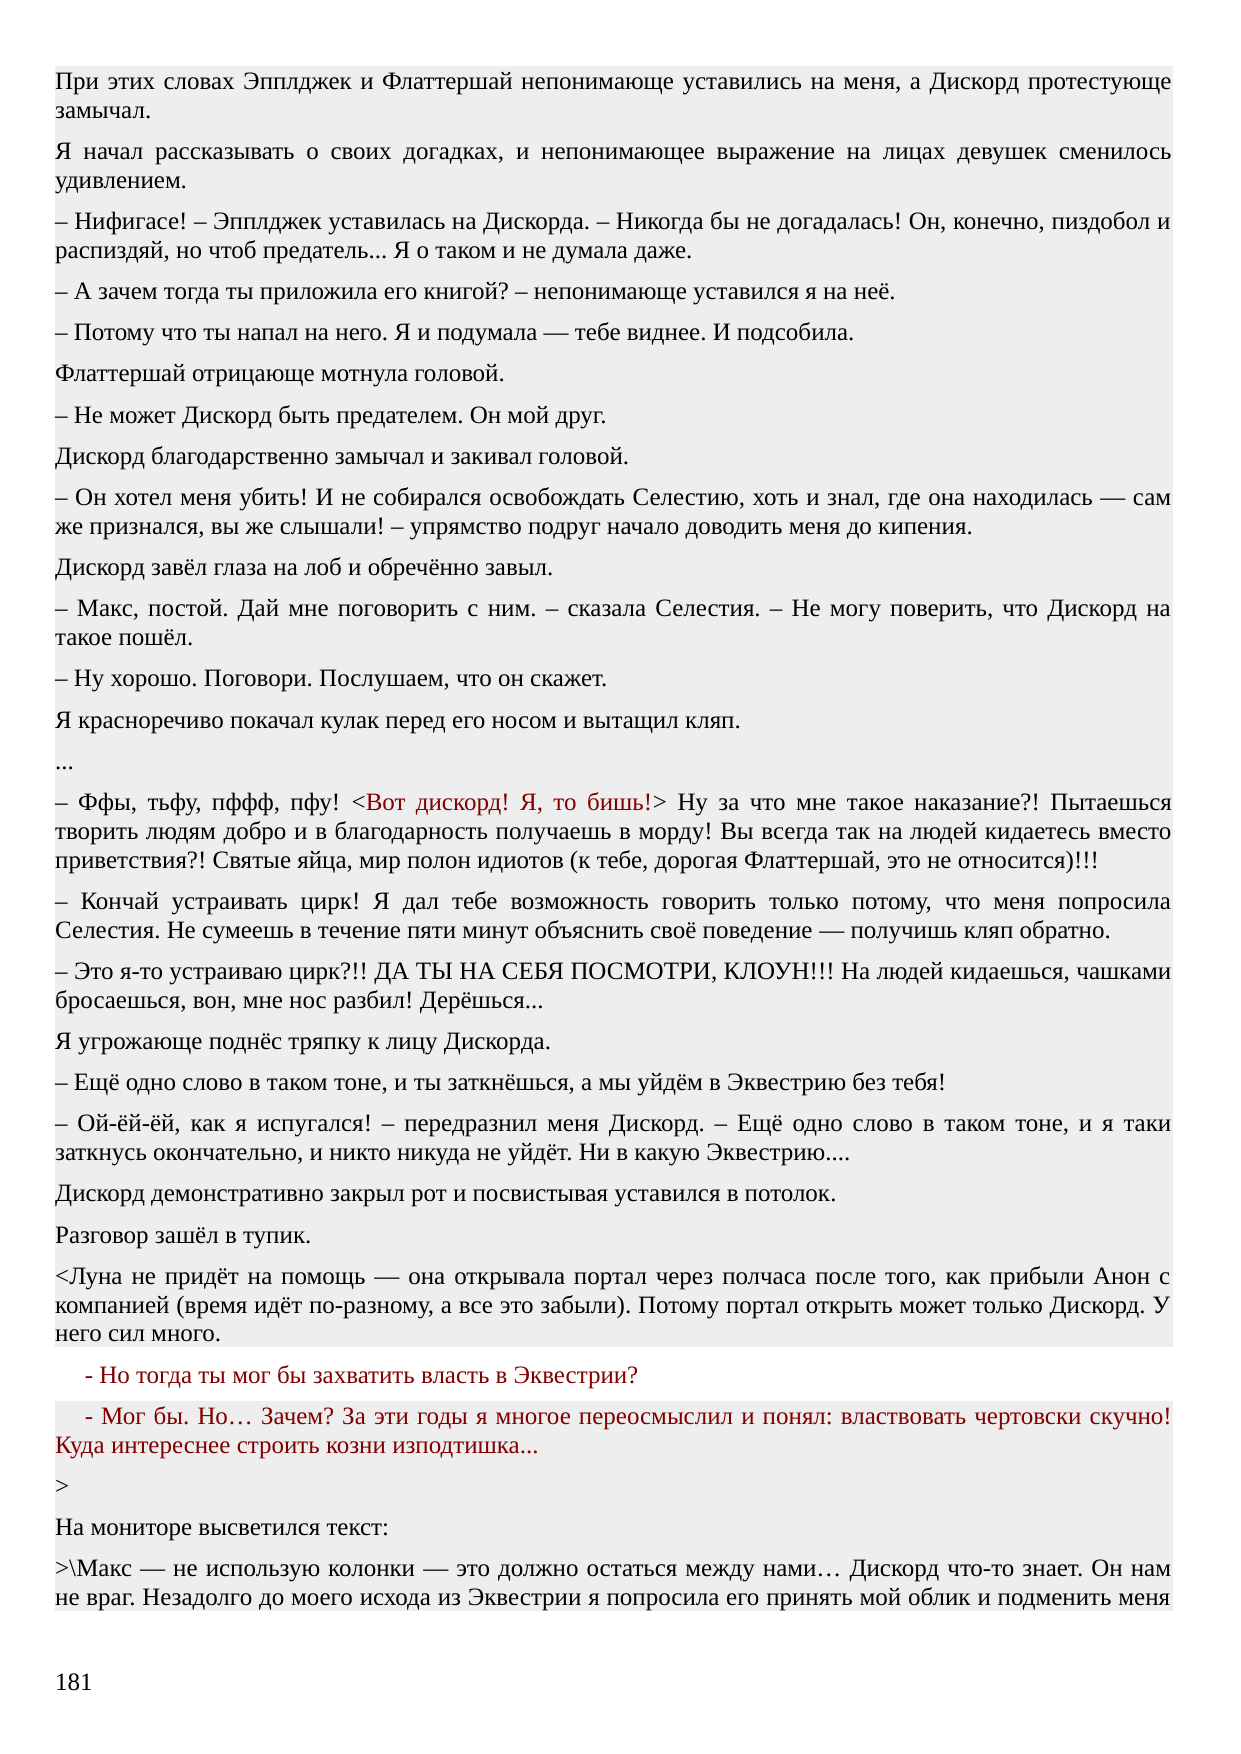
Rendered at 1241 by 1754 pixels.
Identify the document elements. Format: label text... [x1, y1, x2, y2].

text – А зачем тогда ты приложила его книгой? – непонимающе уставился я на неё. [55, 276, 1173, 305]
text Дискорд благодарственно замычал и закивал головой. [55, 441, 1173, 470]
text – Это я-то устраиваю цирк?!! ДА ТЫ НА СЕБЯ ПОСМОТРИ, КЛОУН!!! На людей кидаешься, чашками бросаешься, вон, мне нос разбил! Дерёшься... [55, 956, 1173, 1013]
text Я начал рассказывать о своих догадках, и непонимающее выражение на лицах девушек сменилось удивлением. [55, 136, 1173, 193]
text Флаттершай отрицающе мотнула головой. [55, 358, 1173, 387]
text - Но тогда ты мог бы захватить власть в Эквестрии? [55, 1360, 1173, 1388]
text - Мог бы. Но… Зачем? За эти годы я многое переосмыслил и понял: властвовать чертовски скучно! Куда интереснее строить козни изподтишка... [55, 1401, 1173, 1458]
text – Ой-ёй-ёй, как я испугался! – передразнил меня Дискорд. – Ещё одно слово в таком тоне, и я таки заткнусь окончательно, и никто никуда не уйдёт. Ни в какую Эквестрию.... [55, 1108, 1173, 1166]
text > [55, 1471, 1173, 1500]
text – Ффы, тьфу, пффф, пфу! <Вот дискорд! Я, то бишь!> Ну за что мне такое наказание?! Пытаешься творить людям добро и в благодарность получаешь в морду! Вы всегда так на людей кидаетесь вместо приветствия?! Святые яйца, мир полон идиотов (к тебе, дорогая Флаттершай, это не относится)!!! [55, 787, 1173, 873]
text Дискорд завёл глаза на лоб и обречённо завыл. [55, 552, 1173, 581]
text – Потому что ты напал на него. Я и подумала — тебе виднее. И подсобила. [55, 317, 1173, 346]
text Я красноречиво покачал кулак перед его носом и вытащил кляп. [55, 705, 1173, 733]
text Я угрожающе поднёс тряпку к лицу Дискорда. [55, 1026, 1173, 1055]
text – Не может Дискорд быть предателем. Он мой друг. [55, 400, 1173, 428]
text – Ну хорошо. Поговори. Послушаем, что он скажет. [55, 663, 1173, 692]
text – Он хотел меня убить! И не собирался освобождать Селестию, хоть и знал, где она находилась — сам же признался, вы же слышали! – упрямство подруг начало доводить меня до кипения. [55, 482, 1173, 540]
text – Нифигасе! – Эпплджек уставилась на Дискорда. – Никогда бы не догадалась! Он, конечно, пиздобол и распиздяй, но чтоб предатель... Я о таком и не думала даже. [55, 206, 1173, 263]
text На мониторе высветился текст: [55, 1512, 1173, 1541]
text – Макс, постой. Дай мне поговорить с ним. – сказала Селестия. – Не могу поверить, что Дискорд на такое пошёл. [55, 593, 1173, 651]
text Дискорд демонстративно закрыл рот и посвистывая уставился в потолок. [55, 1178, 1173, 1207]
text При этих словах Эпплджек и Флаттершай непонимающе уставились на меня, а Дискорд протестующе замычал. [55, 66, 1173, 123]
text Разговор зашёл в тупик. [55, 1220, 1173, 1248]
text – Кончай устраивать цирк! Я дал тебе возможность говорить только потому, что меня попросила Селестия. Не сумеешь в течение пяти минут объяснить своё поведение — получишь кляп обратно. [55, 886, 1173, 943]
text >\Макс — не использую колонки — это должно остаться между нами… Дискорд что-то знает. Он нам не враг. Незадолго до моего исхода из Эквестрии я попросила его принять мой облик и подменить меня [55, 1553, 1173, 1611]
text ... [55, 746, 1173, 775]
text <Луна не придёт на помощь — она открывала портал через полчаса после того, как прибыли Анон с компанией (время идёт по-разному, а все это забыли). Потому портал открыть может только Дискорд. У него сил много. [55, 1261, 1173, 1347]
text – Ещё одно слово в таком тоне, и ты заткнёшься, а мы уйдём в Эквестрию без тебя! [55, 1067, 1173, 1096]
